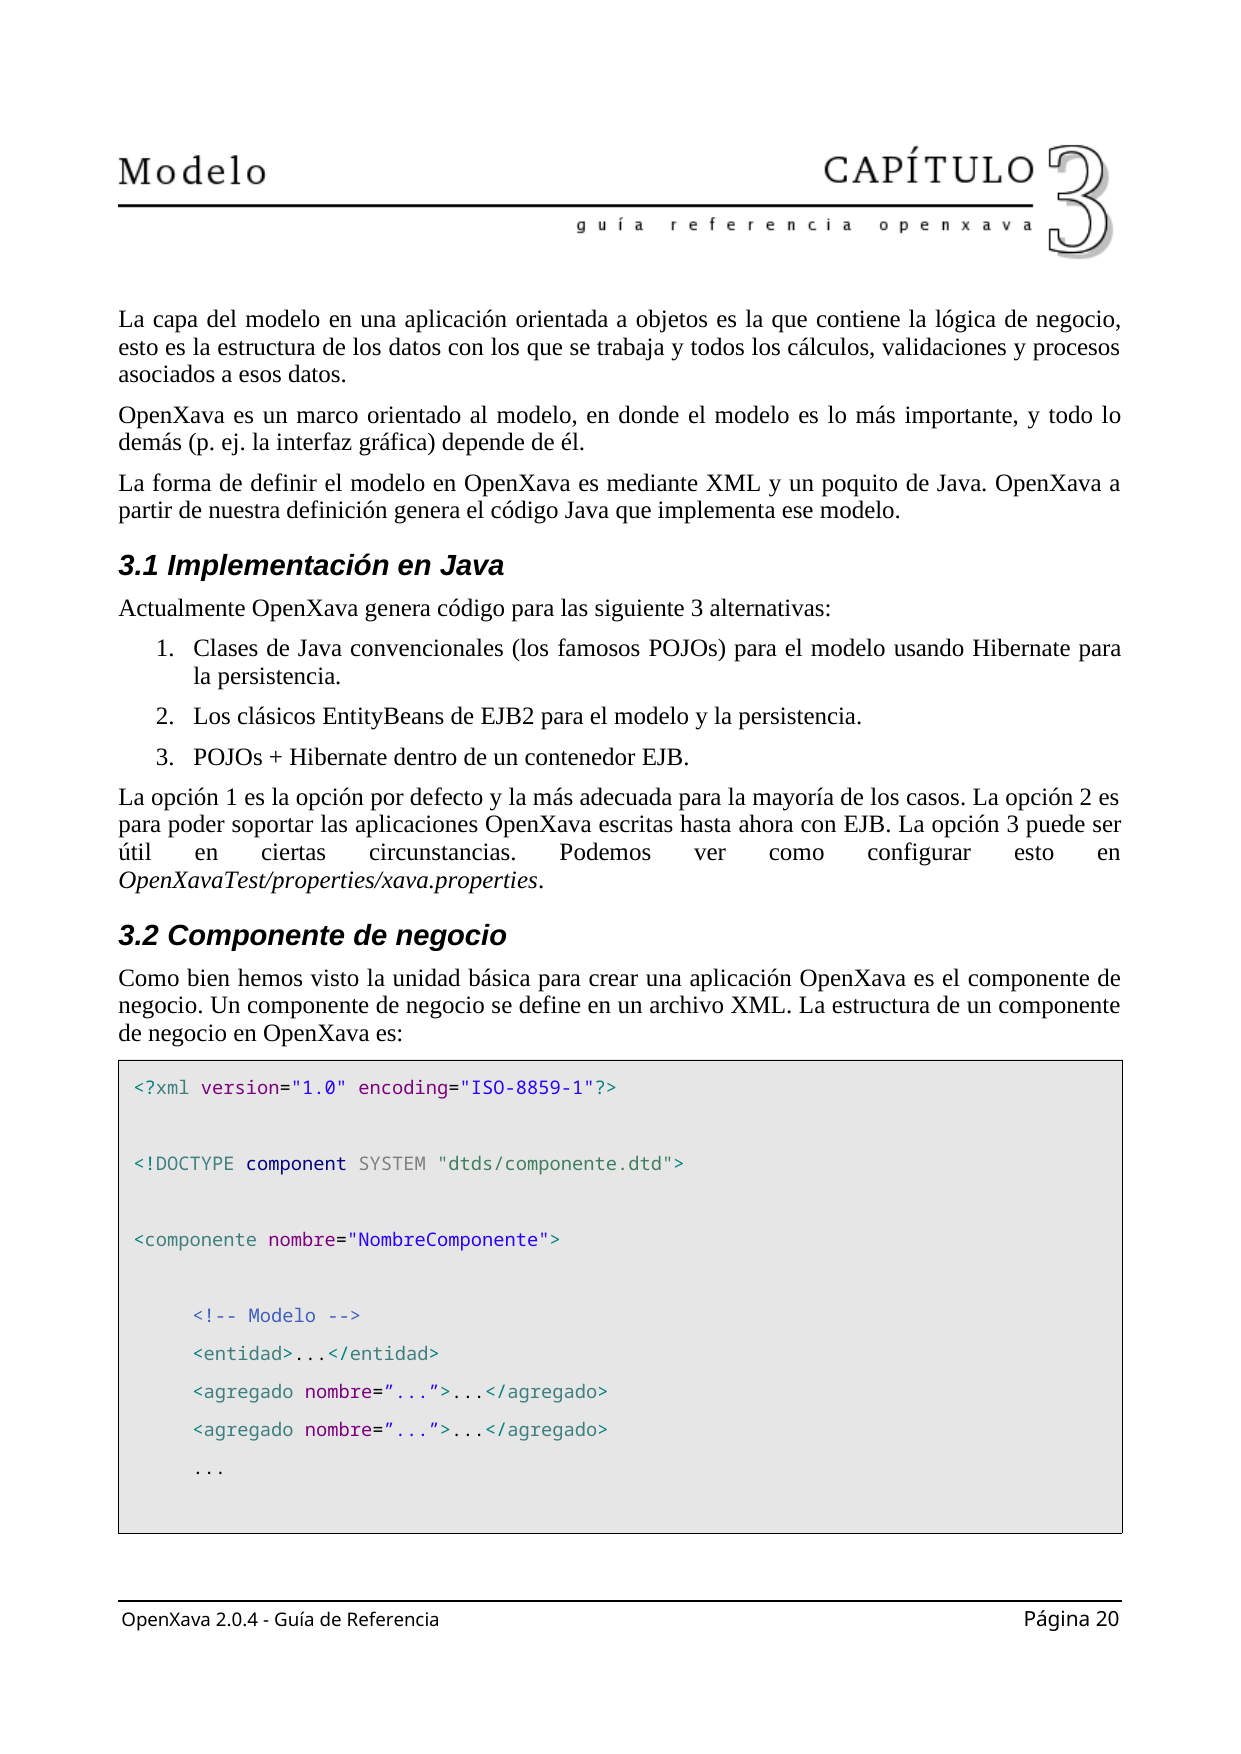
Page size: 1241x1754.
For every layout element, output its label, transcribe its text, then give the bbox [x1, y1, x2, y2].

text <?xml version="1.0" encoding="ISO-8859-1"?> [119, 1061, 1122, 1097]
text <!-- Modelo --> [119, 1288, 1122, 1326]
list POJOs + Hibernate dentro de un contenedor EJB. [156, 743, 1122, 770]
text Actualmente OpenXava genera código para las siguiente 3 alternativas: [118, 594, 1122, 622]
subtitle Componente de negocio [118, 919, 1122, 951]
list Clases de Java convencionales (los famosos POJOs) para el modelo usando Hibernate para la persistencia. [156, 634, 1122, 690]
text La forma de definir el modelo en OpenXava es mediante XML y un poquito de Java. OpenXava a partir de nuestra definición genera el código Java que implementa ese modelo. [118, 469, 1122, 524]
subtitle Modelo [118, 288, 1122, 293]
text ... [119, 1440, 1122, 1478]
text Como bien hemos visto la unidad básica para crear una aplicación OpenXava es el componente de negocio. Un componente de negocio se define en un archivo XML. La estructura de un componente de negocio en OpenXava es: [118, 964, 1122, 1047]
text <agregado nombre=”...”>...</agregado> [119, 1402, 1122, 1440]
text <entidad>...</entidad> [119, 1326, 1122, 1364]
text La opción 1 es la opción por defecto y la más adecuada para la mayoría de los casos. La opción 2 es para poder soportar las aplicaciones OpenXava escritas hasta ahora con EJB. La opción 3 puede ser útil en ciertas circunstancias. Podemos ver como configurar esto en OpenXavaTest/properties/xava.properties. [118, 783, 1122, 894]
subtitle Implementación en Java [118, 549, 1122, 582]
text <agregado nombre=”...”>...</agregado> [119, 1364, 1122, 1402]
text <!DOCTYPE component SYSTEM "dtds/componente.dtd"> [119, 1136, 1122, 1173]
text <componente nombre="NombreComponente"> [119, 1212, 1122, 1249]
list Los clásicos EntityBeans de EJB2 para el modelo y la persistencia. [156, 702, 1122, 730]
text La capa del modelo en una aplicación orientada a objetos es la que contiene la lógica de negocio, esto es la estructura de los datos con los que se trabaja y todos los cálculos, validaciones y procesos asociados a esos datos. [118, 305, 1122, 388]
picture [118, 118, 1122, 288]
text OpenXava es un marco orientado al modelo, en donde el modelo es lo más importante, y todo lo demás (p. ej. la interfaz gráfica) depende de él. [118, 401, 1122, 456]
